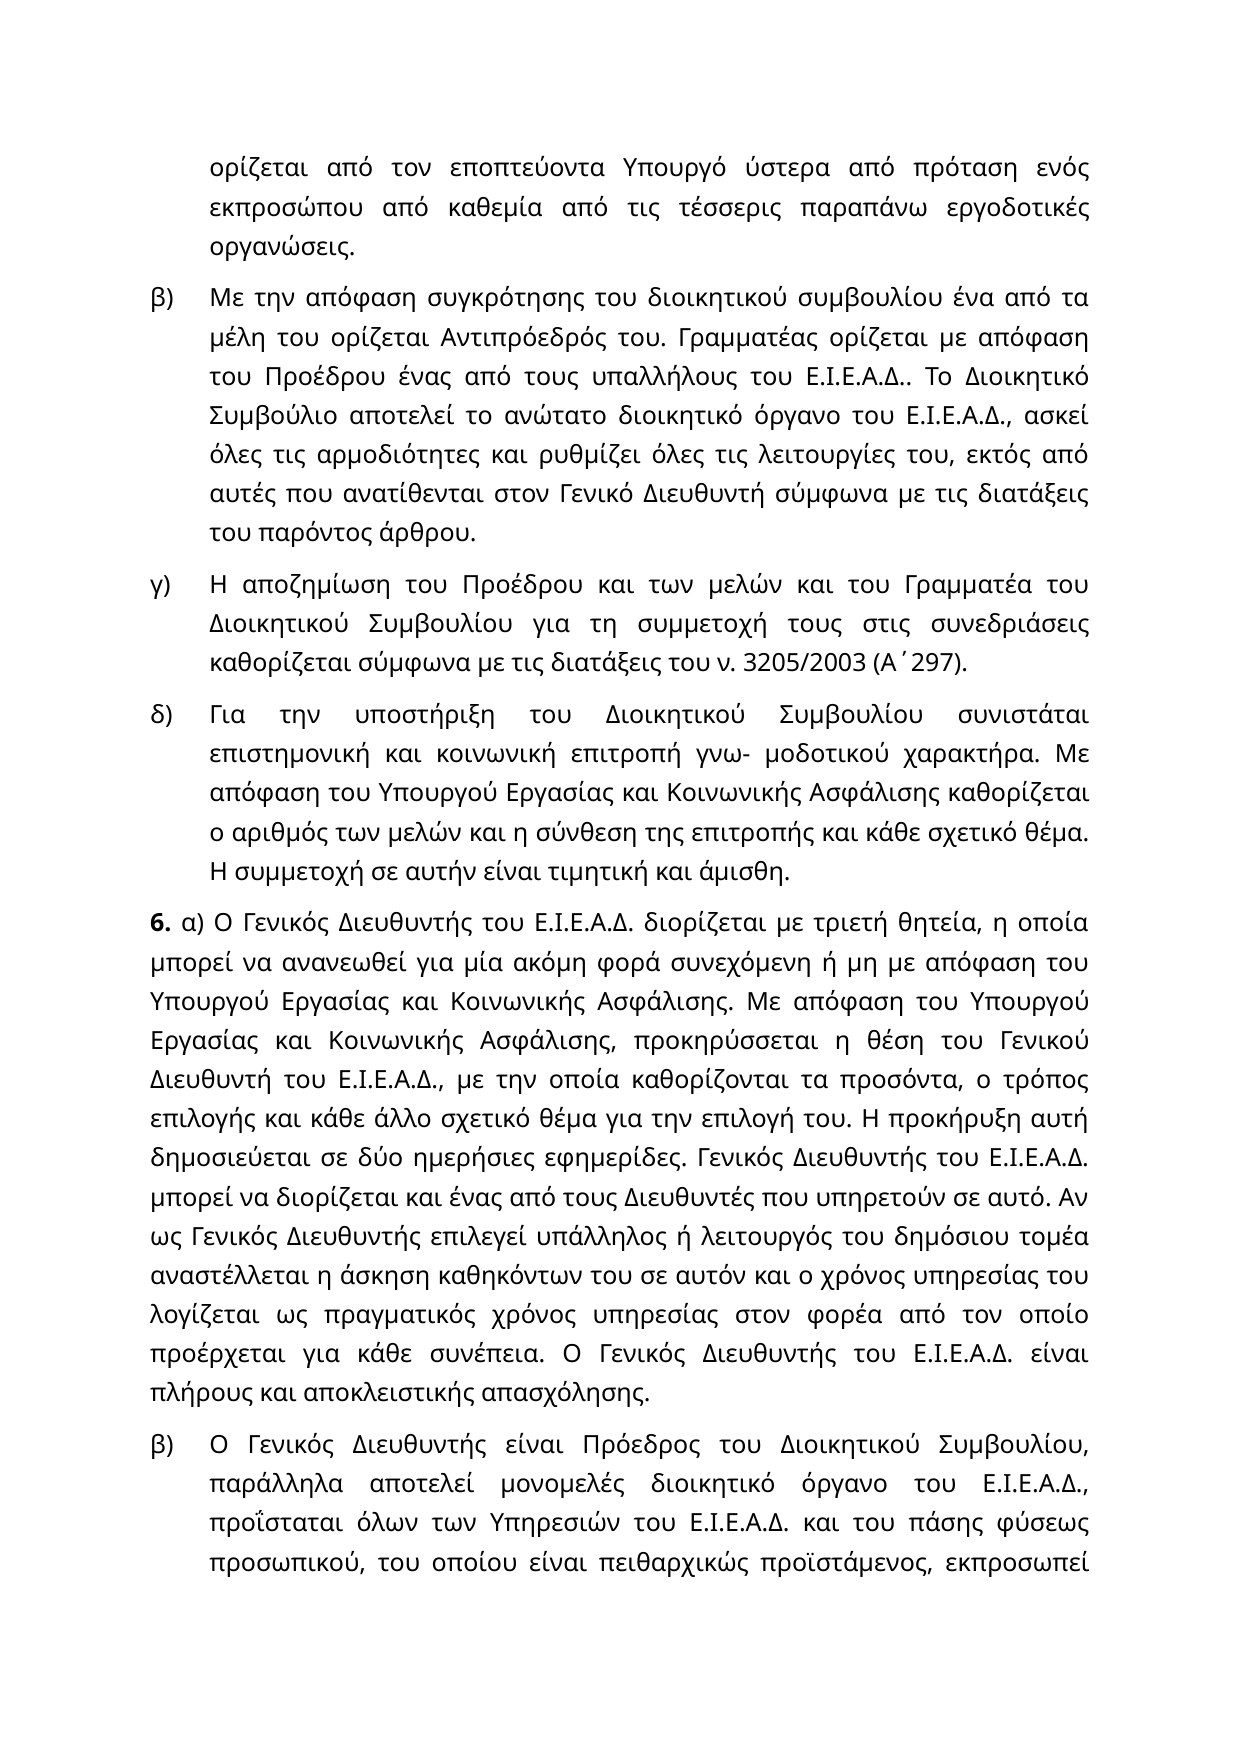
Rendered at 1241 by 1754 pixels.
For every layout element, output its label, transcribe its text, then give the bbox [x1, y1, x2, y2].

list β) Ο Γενικός Διευθυντής είναι Πρόεδρος του Διοικητικού Συμβουλίου, παράλληλα αποτελεί μονομελές διοικητικό όργανο του Ε.Ι.Ε.Α.Δ., προΐσταται όλων των Υπηρεσιών του Ε.Ι.Ε.Α.Δ. και του πάσης φύσεως προσωπικού, του οποίου είναι πειθαρχικώς προϊστάμενος, εκπροσωπεί [150, 1427, 1090, 1578]
text 6. α) Ο Γενικός Διευθυντής του Ε.Ι.Ε.Α.Δ. διορίζεται με τριετή θητεία, η οποία μπορεί να ανανεωθεί για μία ακόμη φορά συνεχόμενη ή μη με απόφαση του Υπουργού Εργασίας και Κοινωνικής Ασφάλισης. Με απόφαση του Υπουργού Εργασίας και Κοινωνικής Ασφάλισης, προκηρύσσεται η θέση του Γενικού Διευθυντή του Ε.Ι.Ε.Α.Δ., με την οποία καθορίζονται τα προσόντα, ο τρόπος επιλογής και κάθε άλλο σχετικό θέμα για την επιλογή του. Η προκήρυξη αυτή δημοσιεύεται σε δύο ημερήσιες εφημερίδες. Γενικός Διευθυντής του Ε.Ι.Ε.Α.Δ. μπορεί να διορίζεται και ένας από τους Διευθυντές που υπηρετούν σε αυτό. Αν ως Γενικός Διευθυντής επιλεγεί υπάλληλος ή λειτουργός του δημόσιου τομέα αναστέλλεται η άσκηση καθηκόντων του σε αυτόν και ο χρόνος υπηρεσίας του λογίζεται ως πραγματικός χρόνος υπηρεσίας στον φορέα από τον οποίο προέρχεται για κάθε συνέπεια. Ο Γενικός Διευθυντής του Ε.Ι.Ε.Α.Δ. είναι πλήρους και αποκλειστικής απασχόλησης. [150, 905, 1090, 1409]
list δ) Για την υποστήριξη του Διοικητικού Συμβουλίου συνιστάται επιστημονική και κοινωνική επιτροπή γνω- μοδοτικού χαρακτήρα. Με απόφαση του Υπουργού Εργασίας και Κοινωνικής Ασφάλισης καθορίζεται ο αριθμός των μελών και η σύνθεση της επιτροπής και κάθε σχετικό θέμα. Η συμμετοχή σε αυτήν είναι τιμητική και άμισθη. [150, 697, 1090, 887]
list ορίζεται από τον εποπτεύοντα Υπουργό ύστερα από πρόταση ενός εκπροσώπου από καθεμία από τις τέσσερις παραπάνω εργοδοτικές οργανώσεις. [150, 150, 1090, 262]
list γ) Η αποζημίωση του Προέδρου και των μελών και του Γραμματέα του Διοικητικού Συμβουλίου για τη συμμετοχή τους στις συνεδριάσεις καθορίζεται σύμφωνα με τις διατάξεις του ν. 3205/2003 (Α΄297). [150, 567, 1090, 679]
list β) Με την απόφαση συγκρότησης του διοικητικού συμβουλίου ένα από τα μέλη του ορίζεται Αντιπρόεδρός του. Γραμματέας ορίζεται με απόφαση του Προέδρου ένας από τους υπαλλήλους του Ε.Ι.Ε.Α.Δ.. Το Διοικητικό Συμβούλιο αποτελεί το ανώτατο διοικητικό όργανο του Ε.Ι.Ε.Α.Δ., ασκεί όλες τις αρμοδιότητες και ρυθμίζει όλες τις λειτουργίες του, εκτός από αυτές που ανατίθενται στον Γενικό Διευθυντή σύμφωνα με τις διατάξεις του παρόντος άρθρου. [150, 280, 1090, 549]
